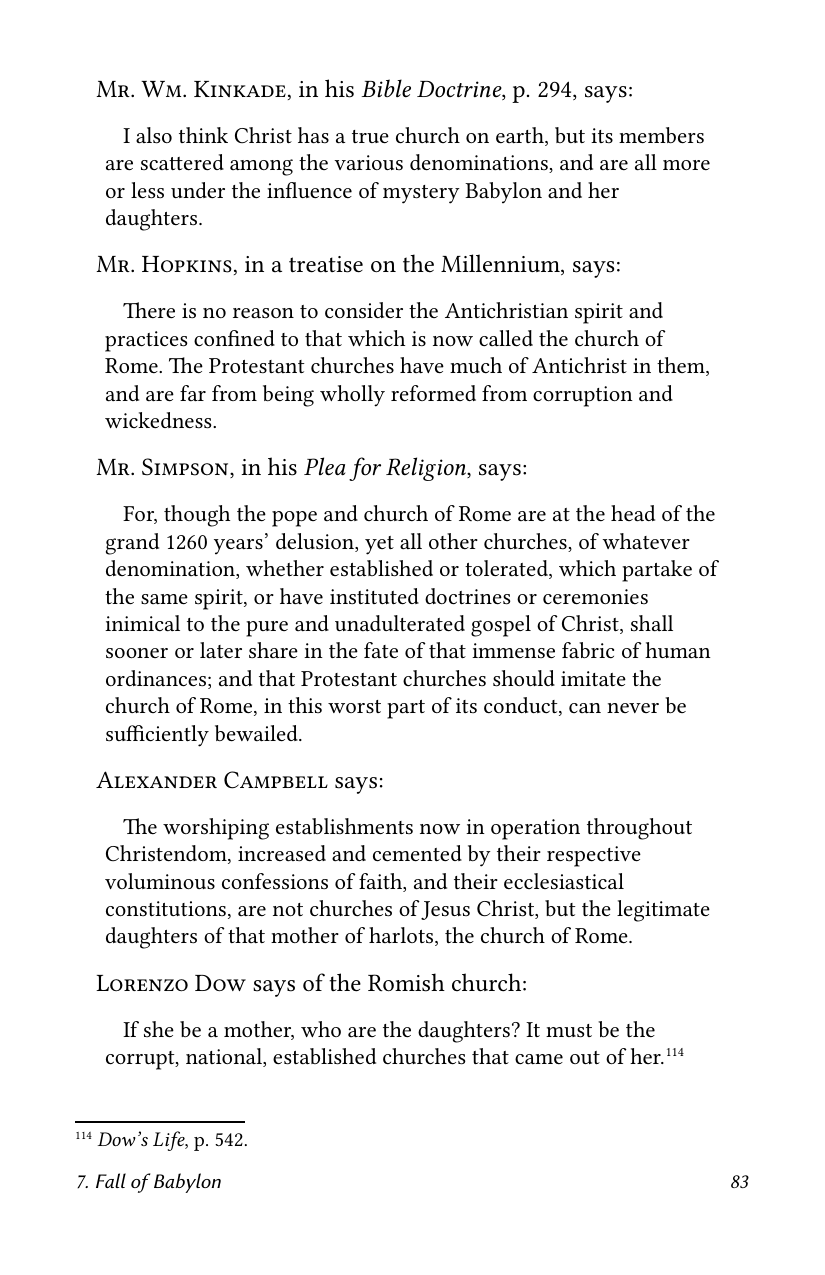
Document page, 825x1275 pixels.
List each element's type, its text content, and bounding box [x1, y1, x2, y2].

text I also think Christ has a true church on earth, but its members are scattered among the various denominations, and are all more or less under the influence of mystery Babylon and her daughters. [105, 123, 720, 231]
text There is no reason to consider the Antichristian spirit and practices confined to that which is now called the church of Rome. The Protestant churches have much of Antichrist in them, and are far from being wholly reformed from corruption and wickedness. [105, 298, 720, 434]
text Alexander Campbell says: [75, 766, 750, 794]
text Dow’s Life, p. 542. [75, 1128, 750, 1152]
text Mr. Hopkins, in a treatise on the Millennium, says: [75, 251, 750, 279]
text Mr. Wm. Kinkade, in his Bible Doctrine, p. 294, says: [75, 75, 750, 103]
text Mr. Simpson, in his Plea for Religion, says: [75, 453, 750, 482]
text If she be a mother, who are the daughters? It must be the corrupt, national, established churches that came out of her. [105, 1017, 720, 1070]
text Lorenzo Dow says of the Romish church: [75, 969, 750, 997]
text The worshiping establishments now in operation throughout Christendom, increased and cemented by their respective voluminous confessions of faith, and their ecclesiastical constitutions, are not churches of Jesus Christ, but the legitimate daughters of that mother of harlots, the church of Rome. [105, 814, 720, 949]
text For, though the pope and church of Rome are at the head of the grand 1260 years’ delusion, yet all other churches, of whatever denomination, whether established or tolerated, which partake of the same spirit, or have instituted doctrines or ceremonies inimical to the pure and unadulterated gospel of Christ, shall sooner or later share in the fate of that immense fabric of human ordinances; and that Protestant churches should imitate the church of Rome, in this worst part of its conduct, can never be sufficiently bewailed. [105, 501, 720, 747]
